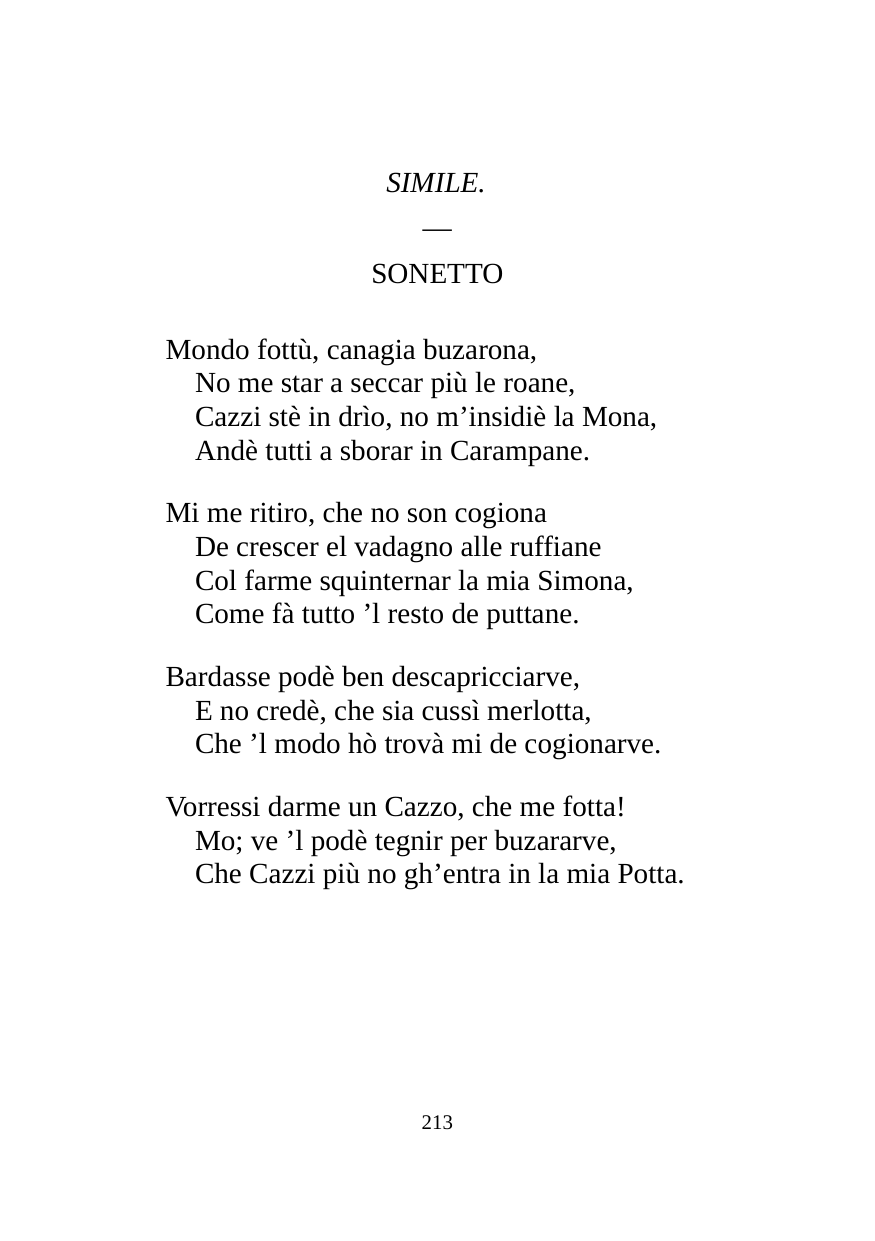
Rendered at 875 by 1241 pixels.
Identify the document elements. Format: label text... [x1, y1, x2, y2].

text Mondo fottù, canagia buzarona, No me star a seccar più le roane, Cazzi stè in drìo, no m’insidiè la Mona, Andè tutti a sborar in Carampane. [165, 332, 768, 466]
subtitle SIMILE. [106, 165, 768, 199]
text Mi me ritiro, che no son cogiona De crescer el vadagno alle ruffiane Col farme squinternar la mia Simona, Come fà tutto ’l resto de puttane. [165, 496, 768, 630]
text — [106, 211, 768, 244]
text SONETTO [106, 257, 768, 290]
text Bardasse podè ben descapricciarve, E no credè, che sia cussì merlotta, Che ’l modo hò trovà mi de cogionarve. [165, 659, 768, 760]
text Vorressi darme un Cazzo, che me fotta! Mo; ve ’l podè tegnir per buzararve, Che Cazzi più no gh’entra in la mia Potta. [165, 789, 768, 890]
